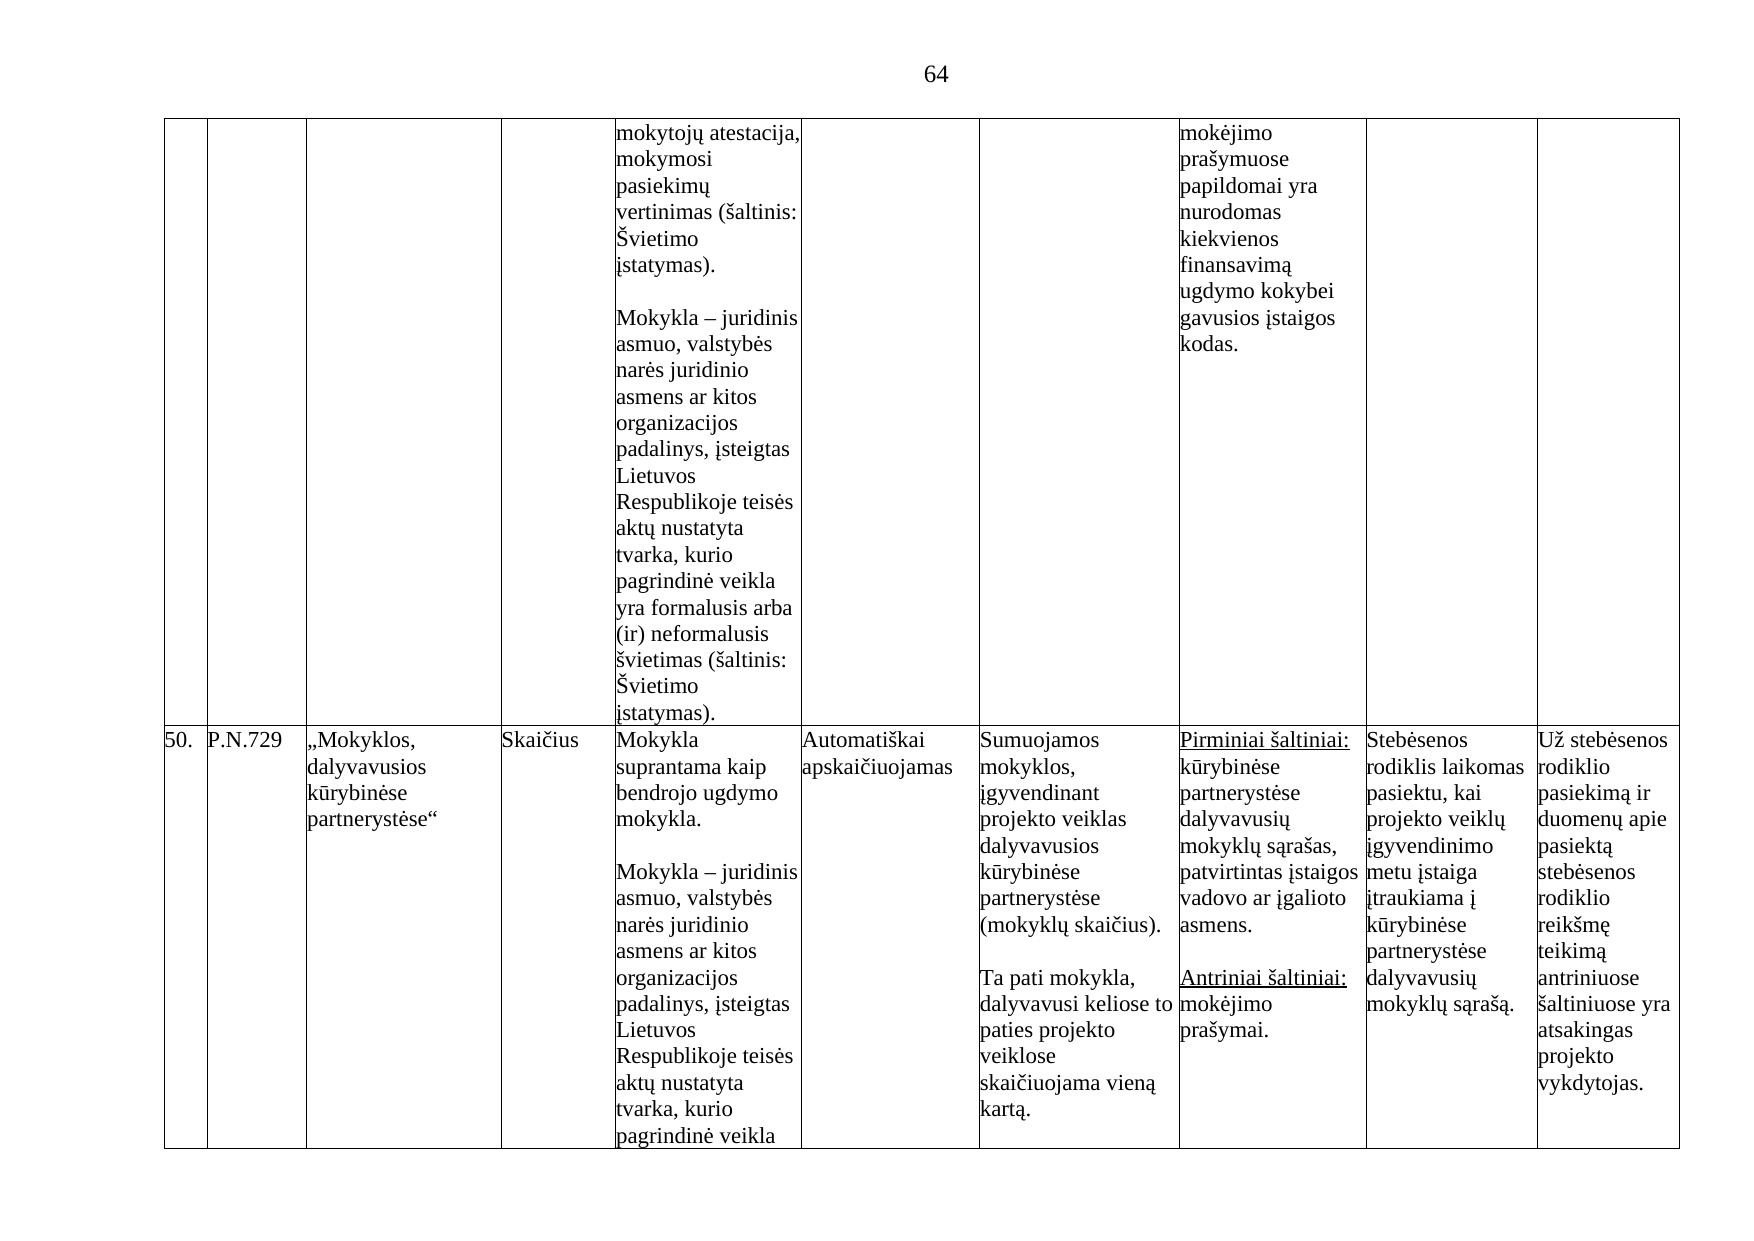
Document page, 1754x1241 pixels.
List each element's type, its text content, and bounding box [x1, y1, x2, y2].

table_cell [980, 119, 1179, 725]
table_cell Už stebėsenos rodiklio pasiekimą ir duomenų apie pasiektą stebėsenos rodiklio reikšmę teikimą antriniuose šaltiniuose yra atsakingas projekto vykdytojas. [1538, 726, 1679, 1148]
table_cell „Mokyklos, dalyvavusios kūrybinėse partnerystėse“ [307, 726, 501, 1148]
table_cell [165, 119, 207, 725]
table_cell [307, 119, 501, 725]
table_cell [802, 119, 979, 725]
table_cell [1538, 119, 1679, 725]
table_cell P.N.729 [208, 726, 306, 1148]
table_cell Stebėsenos rodiklis laikomas pasiektu, kai projekto veiklų įgyvendinimo metu įstaiga įtraukiama į kūrybinėse partnerystėse dalyvavusių mokyklų sąrašą. [1367, 726, 1537, 1148]
table_cell Automatiškai apskaičiuojamas [802, 726, 979, 1148]
table_cell [502, 119, 615, 725]
table_cell Pirminiai šaltiniai: kūrybinėse partnerystėse dalyvavusių mokyklų sąrašas, patvirtintas įstaigos vadovo ar įgalioto asmens. Antriniai šaltiniai: mokėjimo prašymai. [1180, 726, 1366, 1148]
table_cell Mokykla suprantama kaip bendrojo ugdymo mokykla. Mokykla – juridinis asmuo, valstybės narės juridinio asmens ar kitos organizacijos padalinys, įsteigtas Lietuvos Respublikoje teisės aktų nustatyta tvarka, kurio pagrindinė veikla [616, 726, 801, 1148]
table_cell Sumuojamos mokyklos, įgyvendinant projekto veiklas dalyvavusios kūrybinėse partnerystėse (mokyklų skaičius). Ta pati mokykla, dalyvavusi keliose to paties projekto veiklose skaičiuojama vieną kartą. [980, 726, 1179, 1148]
table_cell [1367, 119, 1537, 725]
table_cell [208, 119, 306, 725]
table_cell mokėjimo prašymuose papildomai yra nurodomas kiekvienos finansavimą ugdymo kokybei gavusios įstaigos kodas. [1180, 119, 1366, 725]
table_cell 50. [165, 726, 207, 1148]
table_cell mokytojų atestacija, mokymosi pasiekimų vertinimas (šaltinis: Švietimo įstatymas). Mokykla – juridinis asmuo, valstybės narės juridinio asmens ar kitos organizacijos padalinys, įsteigtas Lietuvos Respublikoje teisės aktų nustatyta tvarka, kurio pagrindinė veikla yra formalusis arba (ir) neformalusis švietimas (šaltinis: Švietimo įstatymas). [616, 119, 801, 725]
table_cell Skaičius [502, 726, 615, 1148]
